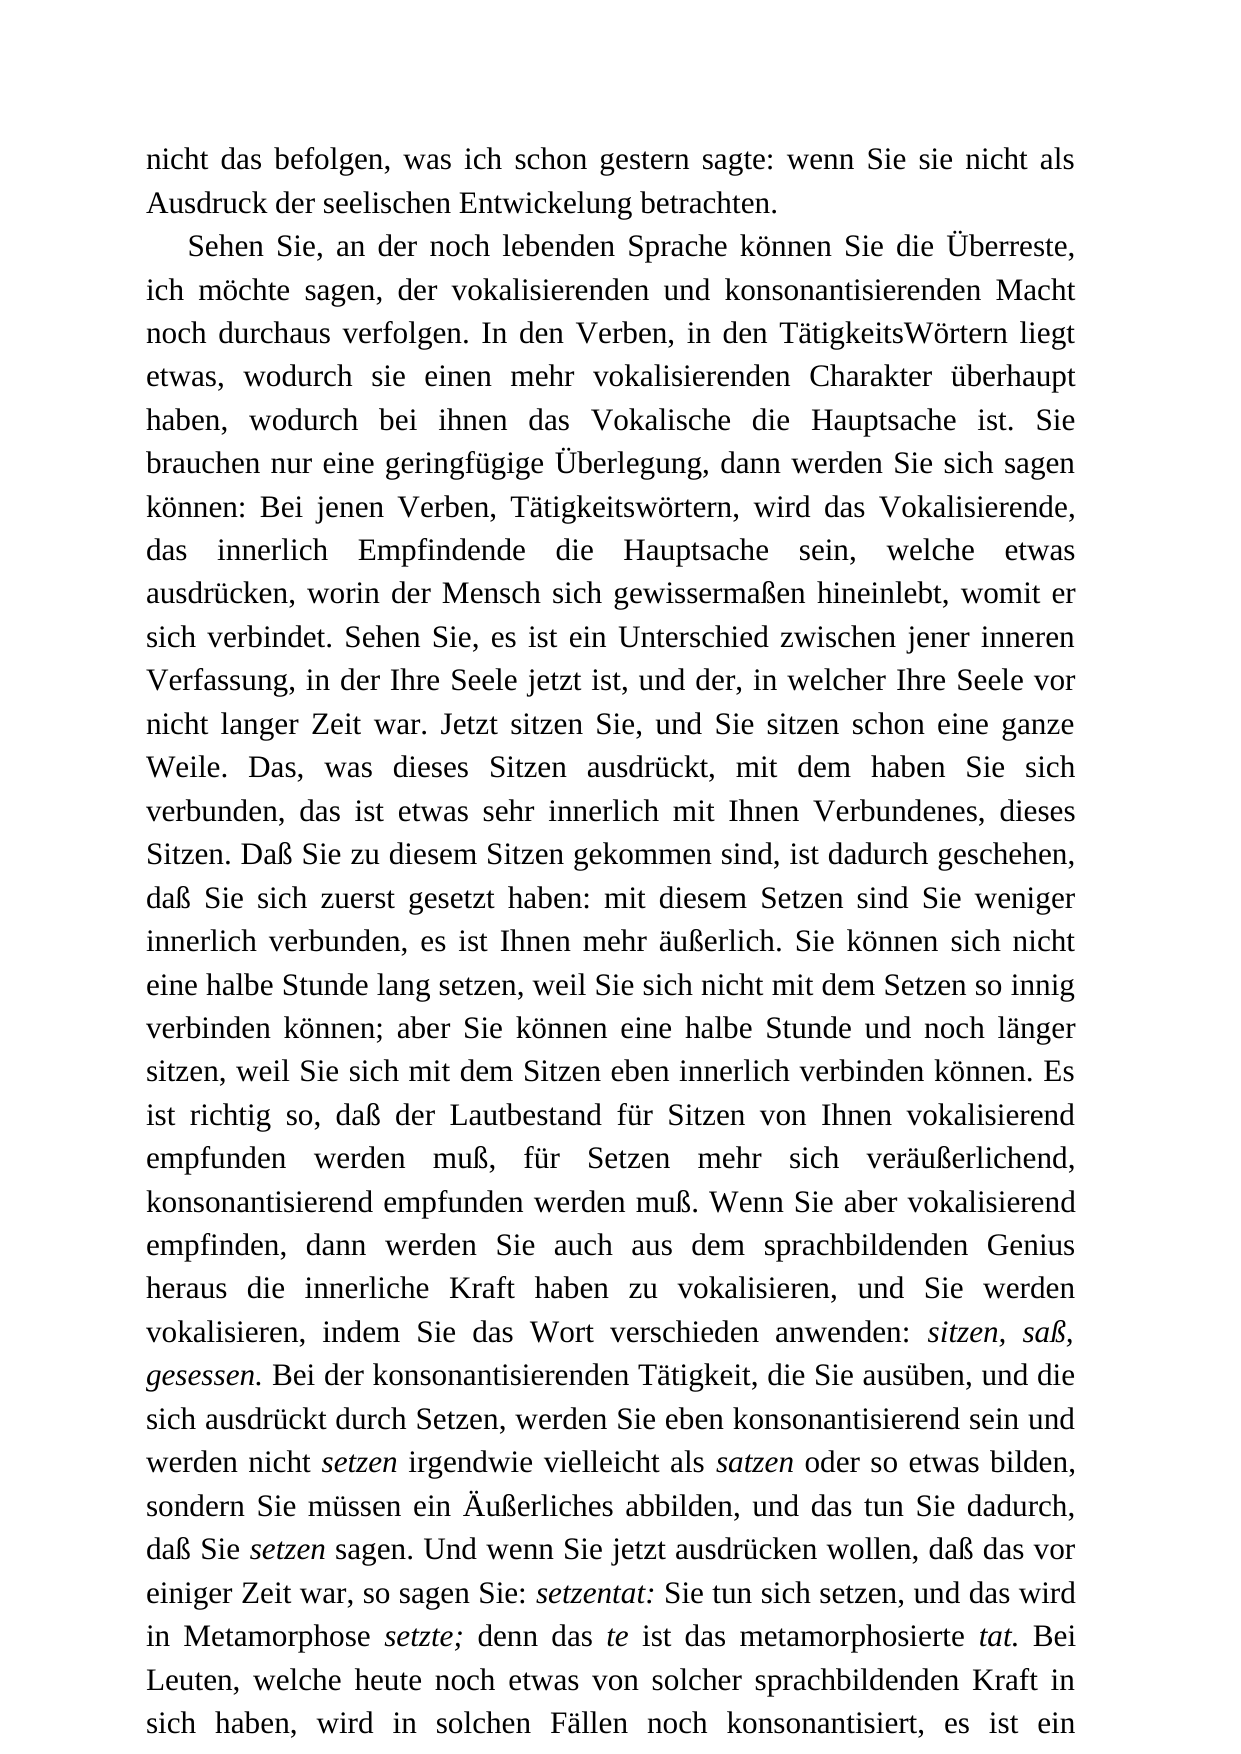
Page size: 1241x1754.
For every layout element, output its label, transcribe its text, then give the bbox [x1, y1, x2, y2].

text Sehen Sie, an der noch lebenden Sprache können Sie die Überreste, ich möchte sagen, der vokalisierenden und konsonantisierenden Macht noch durchaus verfolgen. In den Verben, in den TätigkeitsWörtern liegt etwas, wodurch sie einen mehr vokalisierenden Charakter überhaupt haben, wodurch bei ihnen das Vokalische die Hauptsache ist. Sie brauchen nur eine geringfügige Überlegung, dann werden Sie sich sagen können: Bei jenen Verben, Tätigkeitswörtern, wird das Vokalisierende, das innerlich Empfindende die Hauptsache sein, welche etwas ausdrücken, worin der Mensch sich gewissermaßen hineinlebt, womit er sich verbindet. Sehen Sie, es ist ein Unterschied zwischen jener inneren Verfassung, in der Ihre Seele jetzt ist, und der, in welcher Ihre Seele vor nicht langer Zeit war. Jetzt sitzen Sie, und Sie sitzen schon eine ganze Weile. Das, was dieses Sitzen ausdrückt, mit dem haben Sie sich verbunden, das ist etwas sehr innerlich mit Ihnen Verbundenes, dieses Sitzen. Daß Sie zu diesem Sitzen gekommen sind, ist dadurch geschehen, daß Sie sich zuerst gesetzt haben: mit diesem Setzen sind Sie weniger innerlich verbunden, es ist Ihnen mehr äußerlich. Sie können sich nicht eine halbe Stunde lang setzen, weil Sie sich nicht mit dem Setzen so innig verbinden können; aber Sie können eine halbe Stunde und noch länger sitzen, weil Sie sich mit dem Sitzen eben innerlich verbinden können. Es ist richtig so, daß der Lautbestand für Sitzen von Ihnen vokalisierend empfunden werden muß, für Setzen mehr sich veräußerlichend, konsonantisierend empfunden werden muß. Wenn Sie aber vokalisierend empfinden, dann werden Sie auch aus dem sprachbildenden Genius heraus die innerliche Kraft haben zu vokalisieren, und Sie werden vokalisieren, indem Sie das Wort verschieden anwenden: sitzen, saß, gesessen. Bei der konsonantisierenden Tätigkeit, die Sie ausüben, und die sich ausdrückt durch Setzen, werden Sie eben konsonantisierend sein und werden nicht setzen irgendwie vielleicht als satzen oder so etwas bilden, sondern Sie müssen ein Äußerliches abbilden, und das tun Sie dadurch, daß Sie setzen sagen. Und wenn Sie jetzt ausdrücken wollen, daß das vor einiger Zeit war, so sagen Sie: setzentat: Sie tun sich setzen, und das wird in Metamorphose setzte; denn das te ist das metamorphosierte tat. Bei Leuten, welche heute noch etwas von solcher sprachbildenden Kraft in sich haben, wird in solchen Fällen noch konsonantisiert, es ist ein [146, 227, 1077, 1740]
text nicht das befolgen, was ich schon gestern sagte: wenn Sie sie nicht als Ausdruck der seelischen Entwickelung betrachten. [146, 140, 1077, 220]
